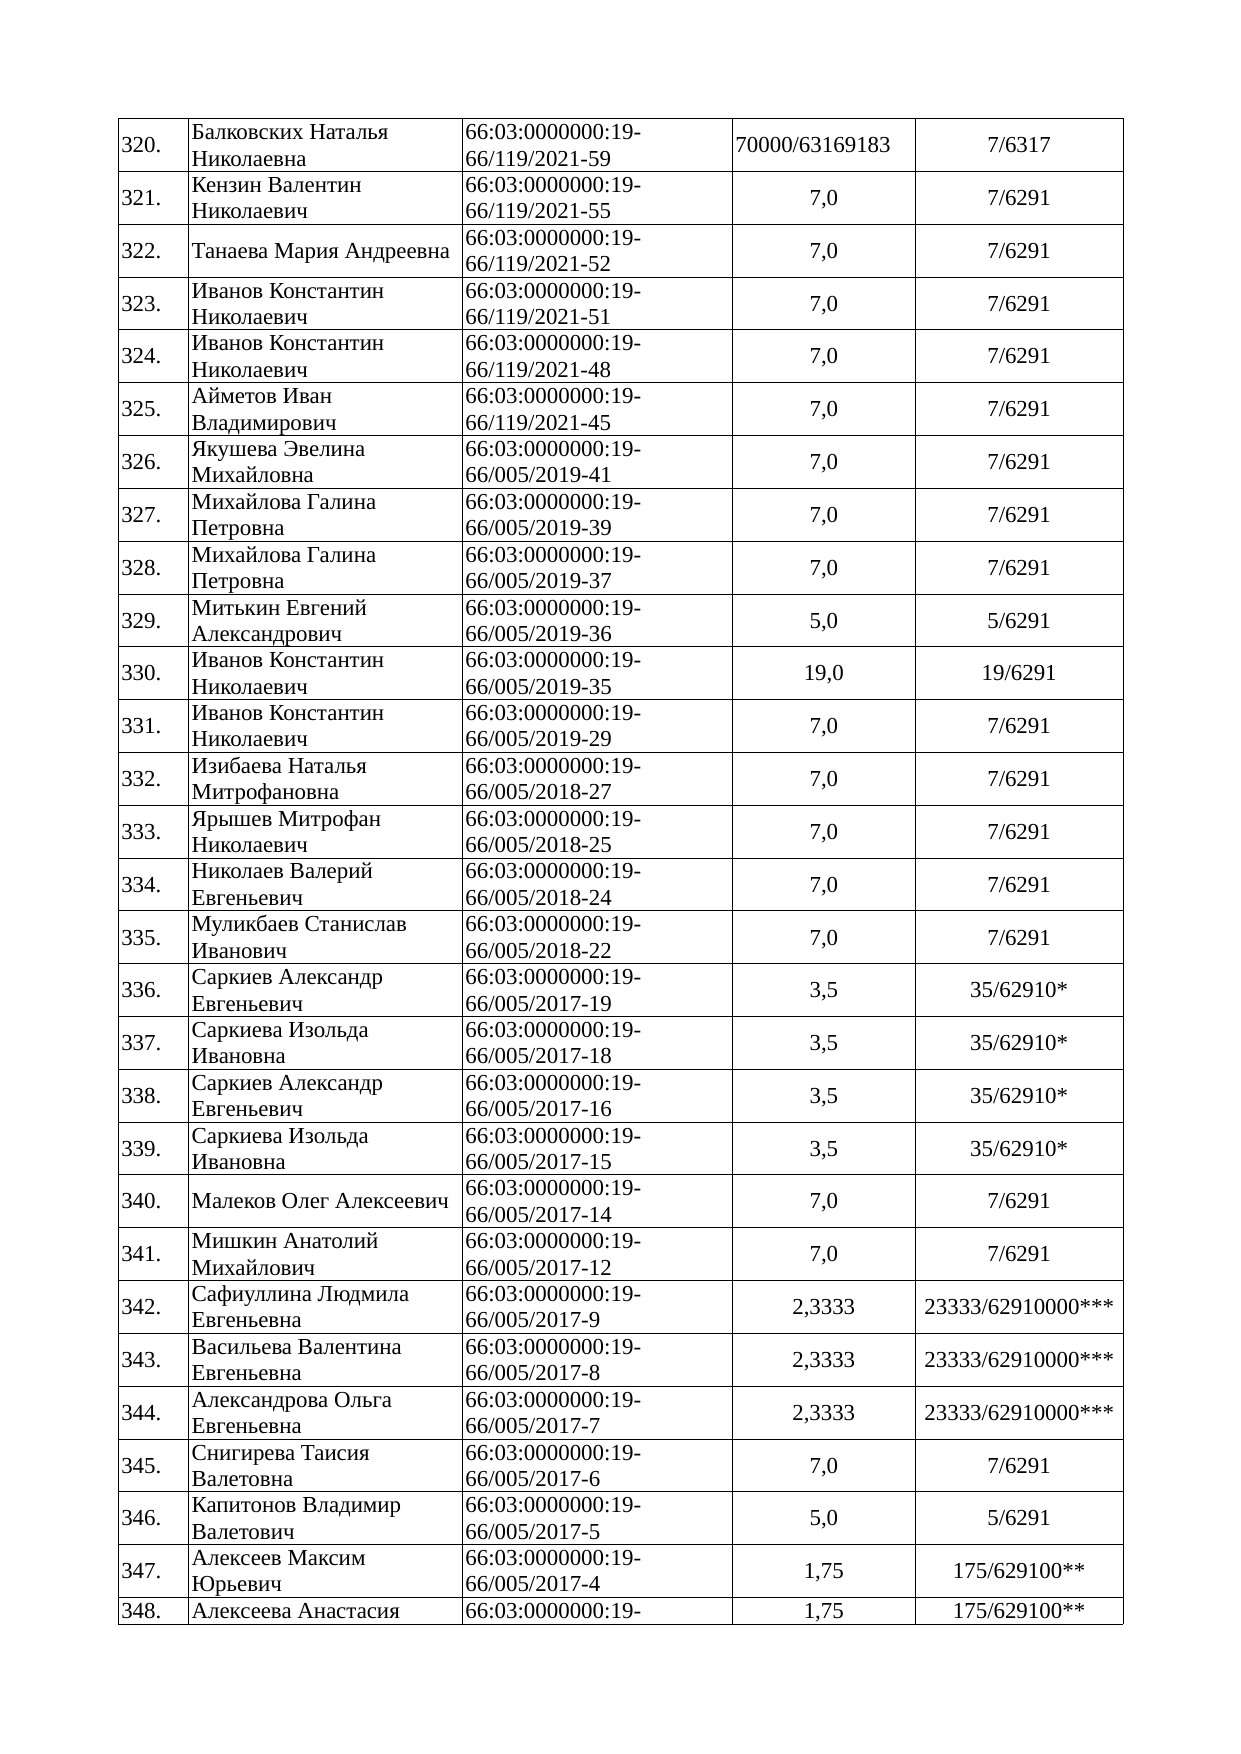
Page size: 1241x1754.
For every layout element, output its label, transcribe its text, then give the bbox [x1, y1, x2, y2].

table_cell 331. [119, 700, 188, 752]
table_cell 7/6291 [916, 806, 1123, 857]
table_cell 7/6291 [916, 542, 1123, 593]
table_cell 7/6291 [916, 172, 1123, 224]
table_cell 7,0 [733, 1228, 915, 1280]
table_cell Балковских Наталья Николаевна [189, 119, 462, 171]
table_cell 7/6291 [916, 1228, 1123, 1280]
table_cell 7/6291 [916, 225, 1123, 277]
table_cell 66:03:0000000:19-66/005/2018-25 [463, 806, 732, 857]
table_cell Саркиев Александр Евгеньевич [189, 1070, 462, 1122]
table_cell Иванов Константин Николаевич [189, 278, 462, 329]
table_cell 335. [119, 911, 188, 963]
table_cell 66:03:0000000:19-66/005/2019-36 [463, 595, 732, 646]
table_cell 2,3333 [733, 1387, 915, 1438]
table_cell 66:03:0000000:19-66/005/2019-37 [463, 542, 732, 593]
table_cell Алексеева Анастасия [189, 1598, 462, 1623]
table_cell 66:03:0000000:19-66/005/2017-5 [463, 1492, 732, 1544]
table_cell 7,0 [733, 278, 915, 329]
table_cell 7/6291 [916, 383, 1123, 435]
table_cell 7,0 [733, 911, 915, 963]
table_cell 7,0 [733, 806, 915, 857]
table_cell 7/6291 [916, 859, 1123, 910]
table_cell 35/62910* [916, 1123, 1123, 1174]
table_cell Михайлова Галина Петровна [189, 542, 462, 593]
table_cell 7,0 [733, 172, 915, 224]
table_cell 66:03:0000000:19-66/005/2018-27 [463, 753, 732, 805]
table_cell 1,75 [733, 1598, 915, 1623]
table_cell Саркиева Изольда Ивановна [189, 1017, 462, 1069]
table_cell 341. [119, 1228, 188, 1280]
table_cell 328. [119, 542, 188, 593]
table_cell 23333/62910000*** [916, 1334, 1123, 1386]
table_cell Танаева Мария Андреевна [189, 225, 462, 277]
table_cell Кензин Валентин Николаевич [189, 172, 462, 224]
table_cell 23333/62910000*** [916, 1387, 1123, 1438]
table_cell 322. [119, 225, 188, 277]
table_cell 35/62910* [916, 1017, 1123, 1069]
table_cell Саркиев Александр Евгеньевич [189, 964, 462, 1016]
table_cell Иванов Константин Николаевич [189, 647, 462, 699]
table_cell 1,75 [733, 1545, 915, 1597]
table_cell 7,0 [733, 1175, 915, 1227]
table_cell 7,0 [733, 753, 915, 805]
table_cell 66:03:0000000:19- [463, 1598, 732, 1623]
table_cell 338. [119, 1070, 188, 1122]
table_cell 3,5 [733, 1123, 915, 1174]
table_cell 66:03:0000000:19-66/119/2021-52 [463, 225, 732, 277]
table_cell 35/62910* [916, 1070, 1123, 1122]
table_cell 320. [119, 119, 188, 171]
table_cell 326. [119, 436, 188, 488]
table_cell 324. [119, 330, 188, 382]
table_cell 3,5 [733, 964, 915, 1016]
table_cell 66:03:0000000:19-66/005/2019-39 [463, 489, 732, 541]
table_cell Малеков Олег Алексеевич [189, 1175, 462, 1227]
table_cell 175/629100** [916, 1598, 1123, 1623]
table_cell Александрова Ольга Евгеньевна [189, 1387, 462, 1438]
table_cell 66:03:0000000:19-66/005/2019-41 [463, 436, 732, 488]
table_cell 7,0 [733, 436, 915, 488]
table_cell 66:03:0000000:19-66/005/2017-4 [463, 1545, 732, 1597]
table_cell 7/6291 [916, 753, 1123, 805]
table_cell 66:03:0000000:19-66/005/2017-18 [463, 1017, 732, 1069]
table_cell 7/6317 [916, 119, 1123, 171]
table_cell 7/6291 [916, 436, 1123, 488]
table_cell 7,0 [733, 489, 915, 541]
table_cell 329. [119, 595, 188, 646]
table_cell 66:03:0000000:19-66/119/2021-45 [463, 383, 732, 435]
table_cell 66:03:0000000:19-66/119/2021-59 [463, 119, 732, 171]
table_cell 66:03:0000000:19-66/005/2017-6 [463, 1440, 732, 1491]
table_cell 348. [119, 1598, 188, 1623]
table_cell Иванов Константин Николаевич [189, 330, 462, 382]
table_cell 66:03:0000000:19-66/119/2021-51 [463, 278, 732, 329]
table_cell 5,0 [733, 1492, 915, 1544]
table_cell Николаев Валерий Евгеньевич [189, 859, 462, 910]
table_cell 66:03:0000000:19-66/005/2017-14 [463, 1175, 732, 1227]
table_cell 345. [119, 1440, 188, 1491]
table_cell 19,0 [733, 647, 915, 699]
table_cell 3,5 [733, 1017, 915, 1069]
table_cell 340. [119, 1175, 188, 1227]
table_cell 339. [119, 1123, 188, 1174]
table_cell Васильева Валентина Евгеньевна [189, 1334, 462, 1386]
table_cell 5/6291 [916, 1492, 1123, 1544]
table_cell 346. [119, 1492, 188, 1544]
table_cell 342. [119, 1281, 188, 1333]
table_cell 323. [119, 278, 188, 329]
table_cell 7,0 [733, 1440, 915, 1491]
table_cell 7,0 [733, 859, 915, 910]
table_cell 19/6291 [916, 647, 1123, 699]
table_cell 336. [119, 964, 188, 1016]
table_cell 337. [119, 1017, 188, 1069]
table_cell 347. [119, 1545, 188, 1597]
table_cell 66:03:0000000:19-66/005/2018-22 [463, 911, 732, 963]
table_cell 7,0 [733, 700, 915, 752]
table_cell Сафиуллина Людмила Евгеньевна [189, 1281, 462, 1333]
table_cell 66:03:0000000:19-66/005/2017-9 [463, 1281, 732, 1333]
table_cell 66:03:0000000:19-66/005/2017-19 [463, 964, 732, 1016]
table_cell 7/6291 [916, 1440, 1123, 1491]
table_cell 343. [119, 1334, 188, 1386]
table_cell 7,0 [733, 330, 915, 382]
table_cell 325. [119, 383, 188, 435]
table_cell 3,5 [733, 1070, 915, 1122]
table_cell 7/6291 [916, 1175, 1123, 1227]
table_cell 175/629100** [916, 1545, 1123, 1597]
table_cell 333. [119, 806, 188, 857]
table_cell 66:03:0000000:19-66/005/2017-7 [463, 1387, 732, 1438]
table_cell 66:03:0000000:19-66/119/2021-48 [463, 330, 732, 382]
table_cell 344. [119, 1387, 188, 1438]
table_cell 66:03:0000000:19-66/005/2019-35 [463, 647, 732, 699]
table_cell Айметов Иван Владимирович [189, 383, 462, 435]
table_cell Михайлова Галина Петровна [189, 489, 462, 541]
table_cell 2,3333 [733, 1281, 915, 1333]
table_cell Алексеев Максим Юрьевич [189, 1545, 462, 1597]
table_cell 66:03:0000000:19-66/005/2017-8 [463, 1334, 732, 1386]
table_cell 7/6291 [916, 700, 1123, 752]
table_cell Снигирева Таисия Валетовна [189, 1440, 462, 1491]
table_cell 7/6291 [916, 330, 1123, 382]
table_cell 66:03:0000000:19-66/005/2018-24 [463, 859, 732, 910]
table_cell 66:03:0000000:19-66/005/2019-29 [463, 700, 732, 752]
table_cell Митькин Евгений Александрович [189, 595, 462, 646]
table_cell 5,0 [733, 595, 915, 646]
table_cell 66:03:0000000:19-66/005/2017-15 [463, 1123, 732, 1174]
table_cell Якушева Эвелина Михайловна [189, 436, 462, 488]
table_cell 23333/62910000*** [916, 1281, 1123, 1333]
table_cell Саркиева Изольда Ивановна [189, 1123, 462, 1174]
table_cell 66:03:0000000:19-66/005/2017-12 [463, 1228, 732, 1280]
table_cell Иванов Константин Николаевич [189, 700, 462, 752]
table_cell Капитонов Владимир Валетович [189, 1492, 462, 1544]
table_cell 332. [119, 753, 188, 805]
table_cell 70000/63169183 [733, 119, 915, 171]
table_cell 321. [119, 172, 188, 224]
table_cell 5/6291 [916, 595, 1123, 646]
table_cell 7,0 [733, 225, 915, 277]
table_cell 7/6291 [916, 278, 1123, 329]
table_cell 327. [119, 489, 188, 541]
table_cell Изибаева Наталья Митрофановна [189, 753, 462, 805]
table_cell 7/6291 [916, 489, 1123, 541]
table_cell 66:03:0000000:19-66/119/2021-55 [463, 172, 732, 224]
table_cell Муликбаев Станислав Иванович [189, 911, 462, 963]
table_cell 7/6291 [916, 911, 1123, 963]
table_cell 7,0 [733, 383, 915, 435]
table_cell Ярышев Митрофан Николаевич [189, 806, 462, 857]
table_cell Мишкин Анатолий Михайлович [189, 1228, 462, 1280]
table_cell 7,0 [733, 542, 915, 593]
table_cell 2,3333 [733, 1334, 915, 1386]
table_cell 330. [119, 647, 188, 699]
table_cell 35/62910* [916, 964, 1123, 1016]
table_cell 334. [119, 859, 188, 910]
table_cell 66:03:0000000:19-66/005/2017-16 [463, 1070, 732, 1122]
